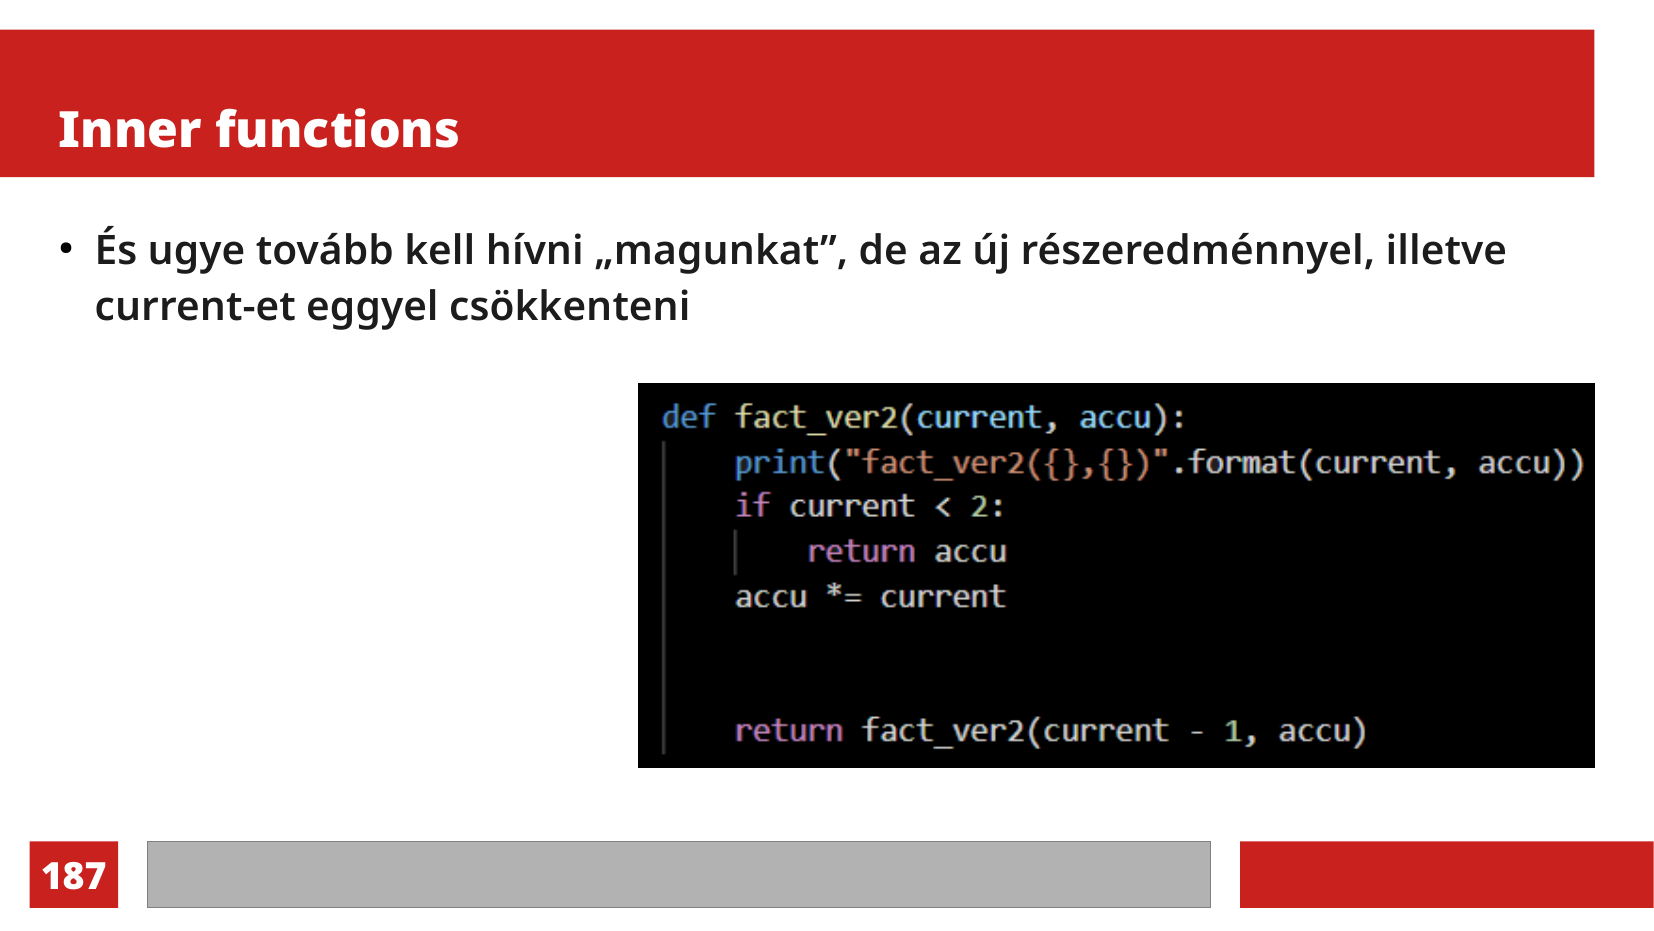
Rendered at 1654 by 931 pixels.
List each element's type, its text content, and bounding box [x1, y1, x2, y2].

list És ugye tovább kell hívni „magunkat”, de az új részeredménnyel, illetve current-et eggyel csökkenteni [59, 221, 1565, 739]
title Inner functions [59, 44, 1595, 163]
picture [638, 383, 1595, 768]
